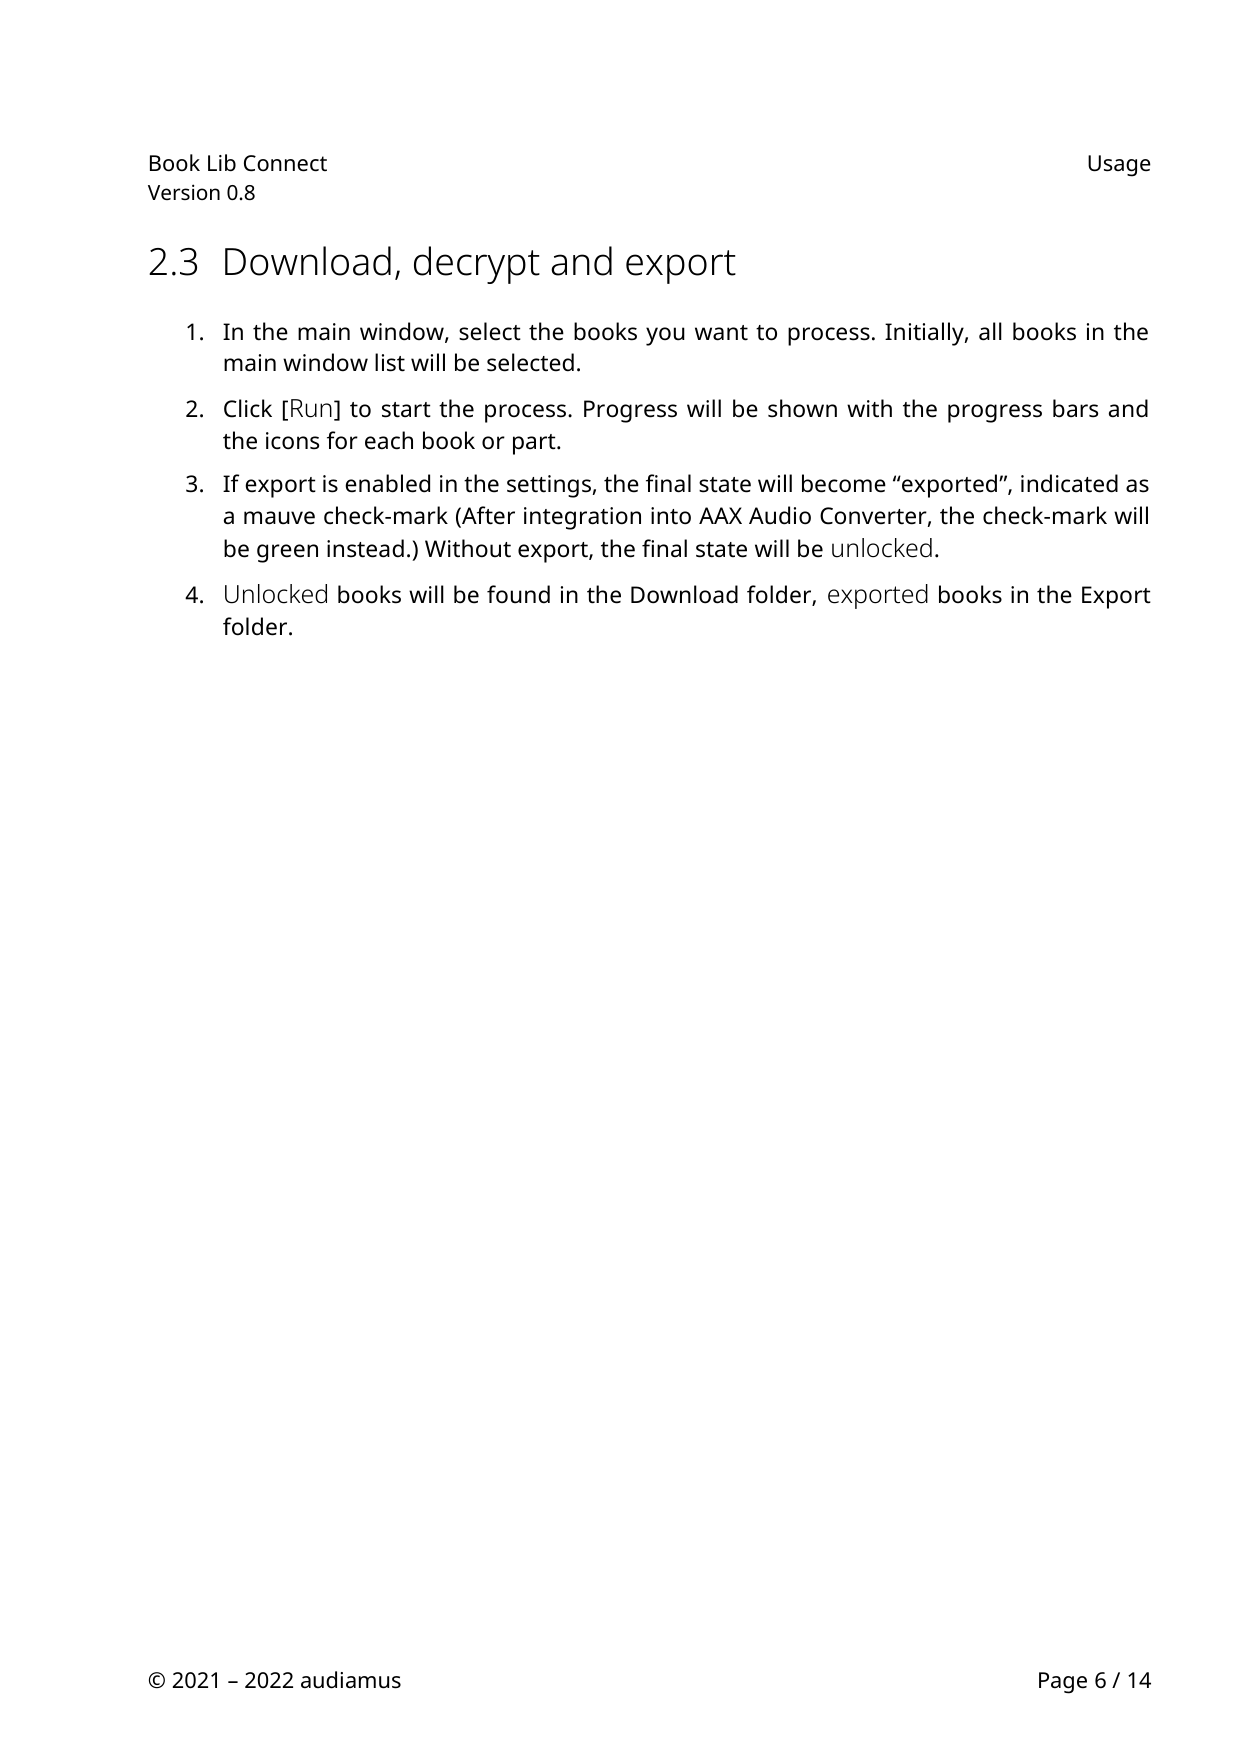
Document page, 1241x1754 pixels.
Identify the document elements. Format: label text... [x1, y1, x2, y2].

list Click [Run] to start the process. Progress will be shown with the progress bars and the icons for each book or part. [185, 391, 1152, 456]
list Unlocked books will be found in the Download folder, exported books in the Export folder. [185, 577, 1152, 642]
list In the main window, select the books you want to process. Initially, all books in the main window list will be selected. [185, 316, 1152, 378]
list If export is enabled in the settings, the final state will become “exported”, indicated as a mauve check-mark (After integration into AAX Audio Converter, the check-mark will be green instead.) Without export, the final state will be unlocked. [185, 468, 1152, 565]
subtitle Download, decrypt and export [148, 235, 1152, 286]
